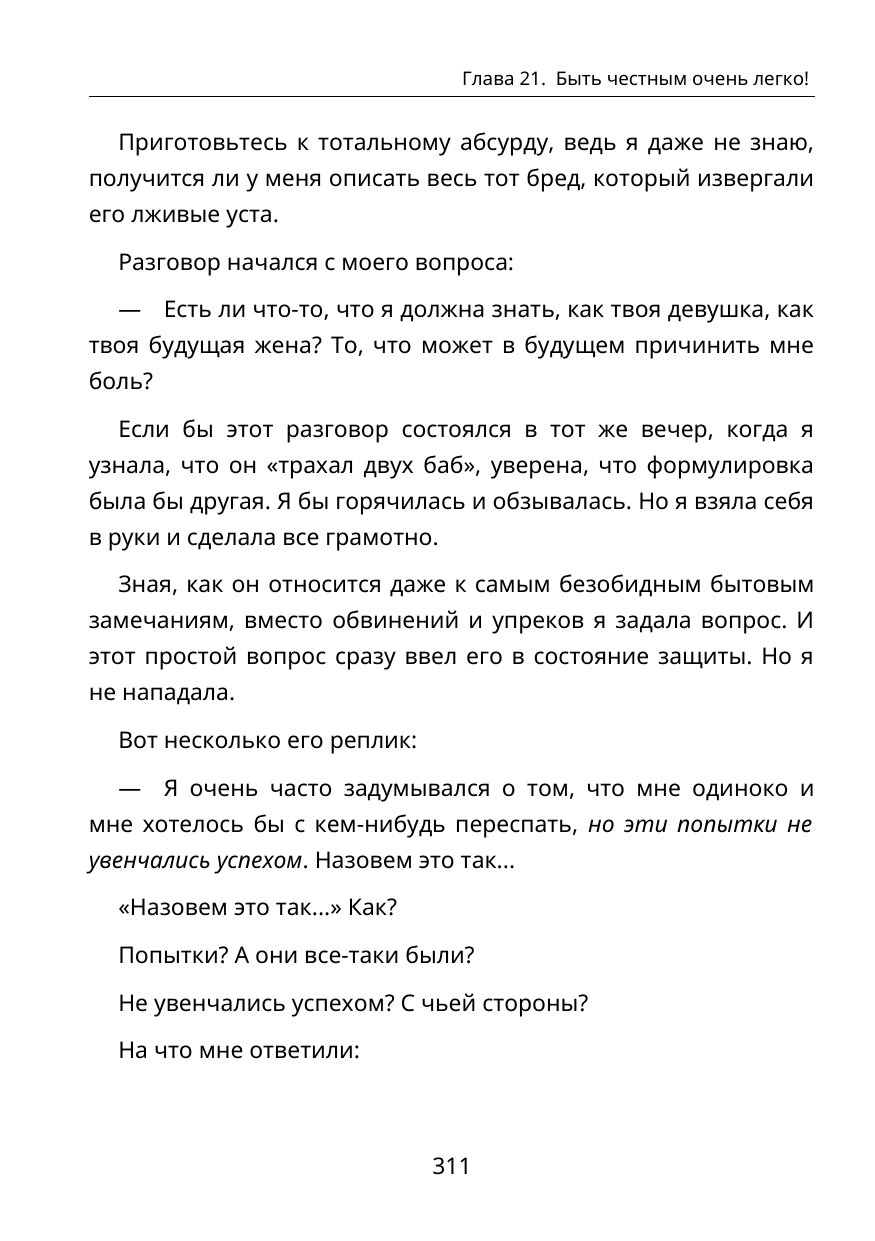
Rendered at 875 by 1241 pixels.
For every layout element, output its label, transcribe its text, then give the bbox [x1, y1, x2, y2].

text Вот несколько его реплик: [88, 724, 815, 755]
text На что мне ответили: [88, 1034, 815, 1066]
text Попытки? А они все-таки были? [88, 939, 815, 970]
list Есть ли что-то, что я должна знать, как твоя девушка, как твоя будущая жена? То, что может в будущем причинить мне боль? [88, 293, 815, 396]
text Не увенчались успехом? С чьей стороны? [88, 987, 815, 1018]
text Приготовьтесь к тотальному абсурду, ведь я даже не знаю, получится ли у меня описать весь тот бред, который извергали его лживые уста. [88, 126, 815, 229]
list Я очень часто задумывался о том, что мне одиноко и мне хотелось бы с кем-нибудь переспать, но эти попытки не увенчались успехом. Назовем это так... [88, 772, 815, 875]
text «Назовем это так...» Как? [88, 891, 815, 922]
text Если бы этот разговор состоялся в тот же вечер, когда я узнала, что он «трахал двух баб», уверена, что формулировка была бы другая. Я бы горячилась и обзывалась. Но я взяла себя в руки и сделала все грамотно. [88, 413, 815, 552]
text Зная, как он относится даже к самым безобидным бытовым замечаниям, вместо обвинений и упреков я задала вопрос. И этот простой вопрос сразу ввел его в состояние защиты. Но я не нападала. [88, 568, 815, 707]
text Разговор начался с моего вопроса: [88, 246, 815, 277]
